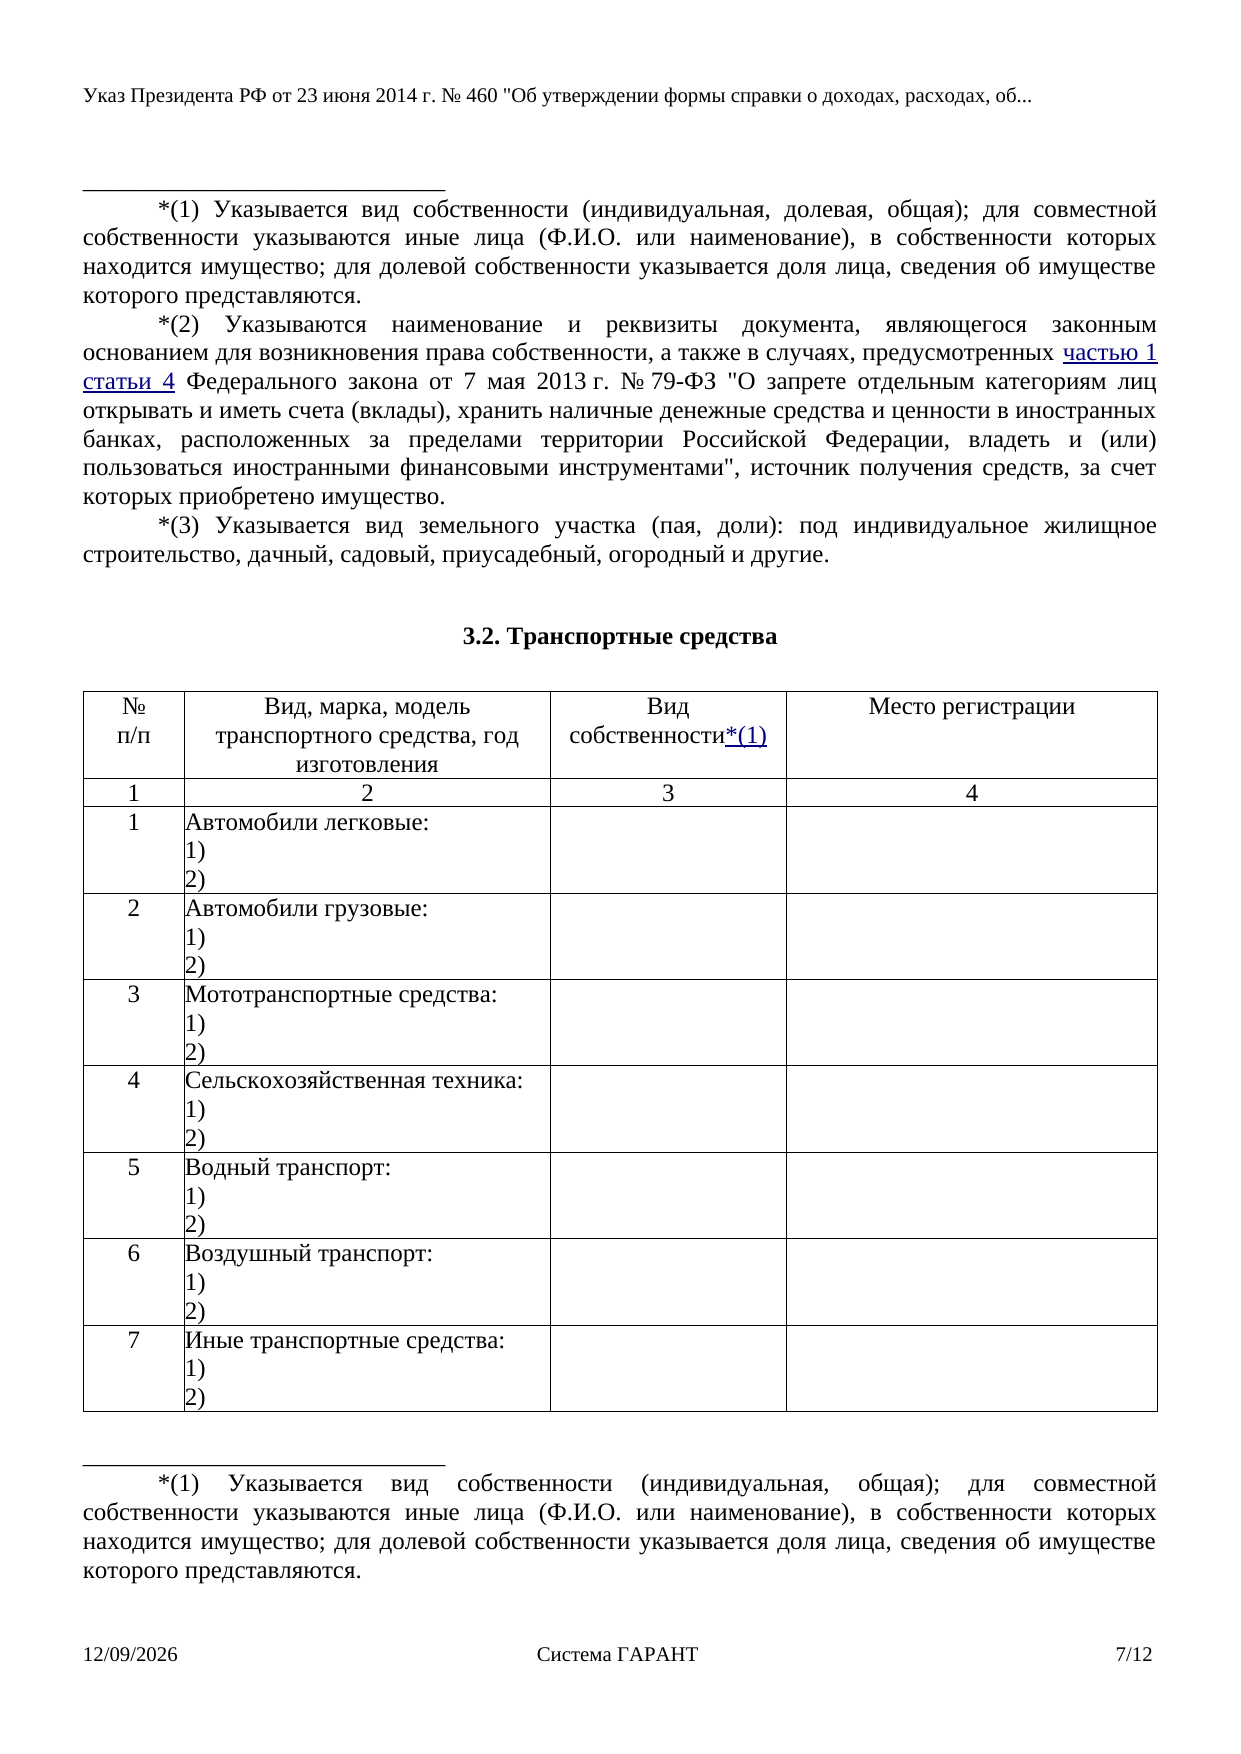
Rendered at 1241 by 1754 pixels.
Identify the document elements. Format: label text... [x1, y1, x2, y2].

table_cell 1 [84, 807, 184, 893]
table_cell [787, 980, 1157, 1065]
table_cell Мототранспортные средства: 1) 2) [185, 980, 550, 1065]
table_cell 3 [551, 779, 786, 806]
table_cell [551, 1326, 786, 1411]
table_cell [787, 1066, 1157, 1152]
table_header № п/п [84, 692, 184, 778]
table_cell Иные транспортные средства: 1) 2) [185, 1326, 550, 1411]
table_cell 6 [84, 1239, 184, 1325]
table_cell [787, 1153, 1157, 1238]
table_cell [787, 807, 1157, 893]
table_cell [551, 1239, 786, 1325]
table_cell [551, 980, 786, 1065]
table_cell 2 [84, 894, 184, 979]
table_cell 1 [84, 779, 184, 806]
table_cell 7 [84, 1326, 184, 1411]
text _____________________________ [83, 165, 1157, 194]
table_cell 4 [787, 779, 1157, 806]
table_header Вид, марка, модель транспортного средства, год изготовления [185, 692, 550, 778]
table_cell Автомобили грузовые: 1) 2) [185, 894, 550, 979]
table_cell [787, 1239, 1157, 1325]
text *(1) Указывается вид собственности (индивидуальная, долевая, общая); для совместной собственности указываются иные лица (Ф.И.О. или наименование), в собственности которых находится имущество; для долевой собственности указывается доля лица, сведения об имуществе которого представляются. [83, 194, 1157, 309]
subtitle 3.2. Транспортные средства [83, 621, 1157, 650]
table_cell [551, 807, 786, 893]
text *(1) Указывается вид собственности (индивидуальная, общая); для совместной собственности указываются иные лица (Ф.И.О. или наименование), в собственности которых находится имущество; для долевой собственности указывается доля лица, сведения об имуществе которого представляются. [83, 1468, 1157, 1583]
table_cell Сельскохозяйственная техника: 1) 2) [185, 1066, 550, 1152]
text *(3) Указывается вид земельного участка (пая, доли): под индивидуальное жилищное строительство, дачный, садовый, приусадебный, огородный и другие. [83, 510, 1157, 567]
table_header Вид собственности*(1) [551, 692, 786, 778]
table_cell Воздушный транспорт: 1) 2) [185, 1239, 550, 1325]
table_cell Автомобили легковые: 1) 2) [185, 807, 550, 893]
table_header Место регистрации [787, 692, 1157, 778]
table_cell [787, 894, 1157, 979]
table_cell 2 [185, 779, 550, 806]
table_cell [551, 1066, 786, 1152]
text _____________________________ [83, 1440, 1157, 1468]
table_cell [551, 894, 786, 979]
table_cell Водный транспорт: 1) 2) [185, 1153, 550, 1238]
table_cell 4 [84, 1066, 184, 1152]
table_cell 3 [84, 980, 184, 1065]
text *(2) Указываются наименование и реквизиты документа, являющегося законным основанием для возникновения права собственности, а также в случаях, предусмотренных частью 1 статьи 4 Федерального закона от 7 мая 2013 г. № 79-ФЗ "О запрете отдельным категориям лиц открывать и иметь счета (вклады), хранить наличные денежные средства и ценности в иностранных банках, расположенных за пределами территории Российской Федерации, владеть и (или) пользоваться иностранными финансовыми инструментами", источник получения средств, за счет которых приобретено имущество. [83, 309, 1157, 510]
table_cell [551, 1153, 786, 1238]
table_cell [787, 1326, 1157, 1411]
table_cell 5 [84, 1153, 184, 1238]
